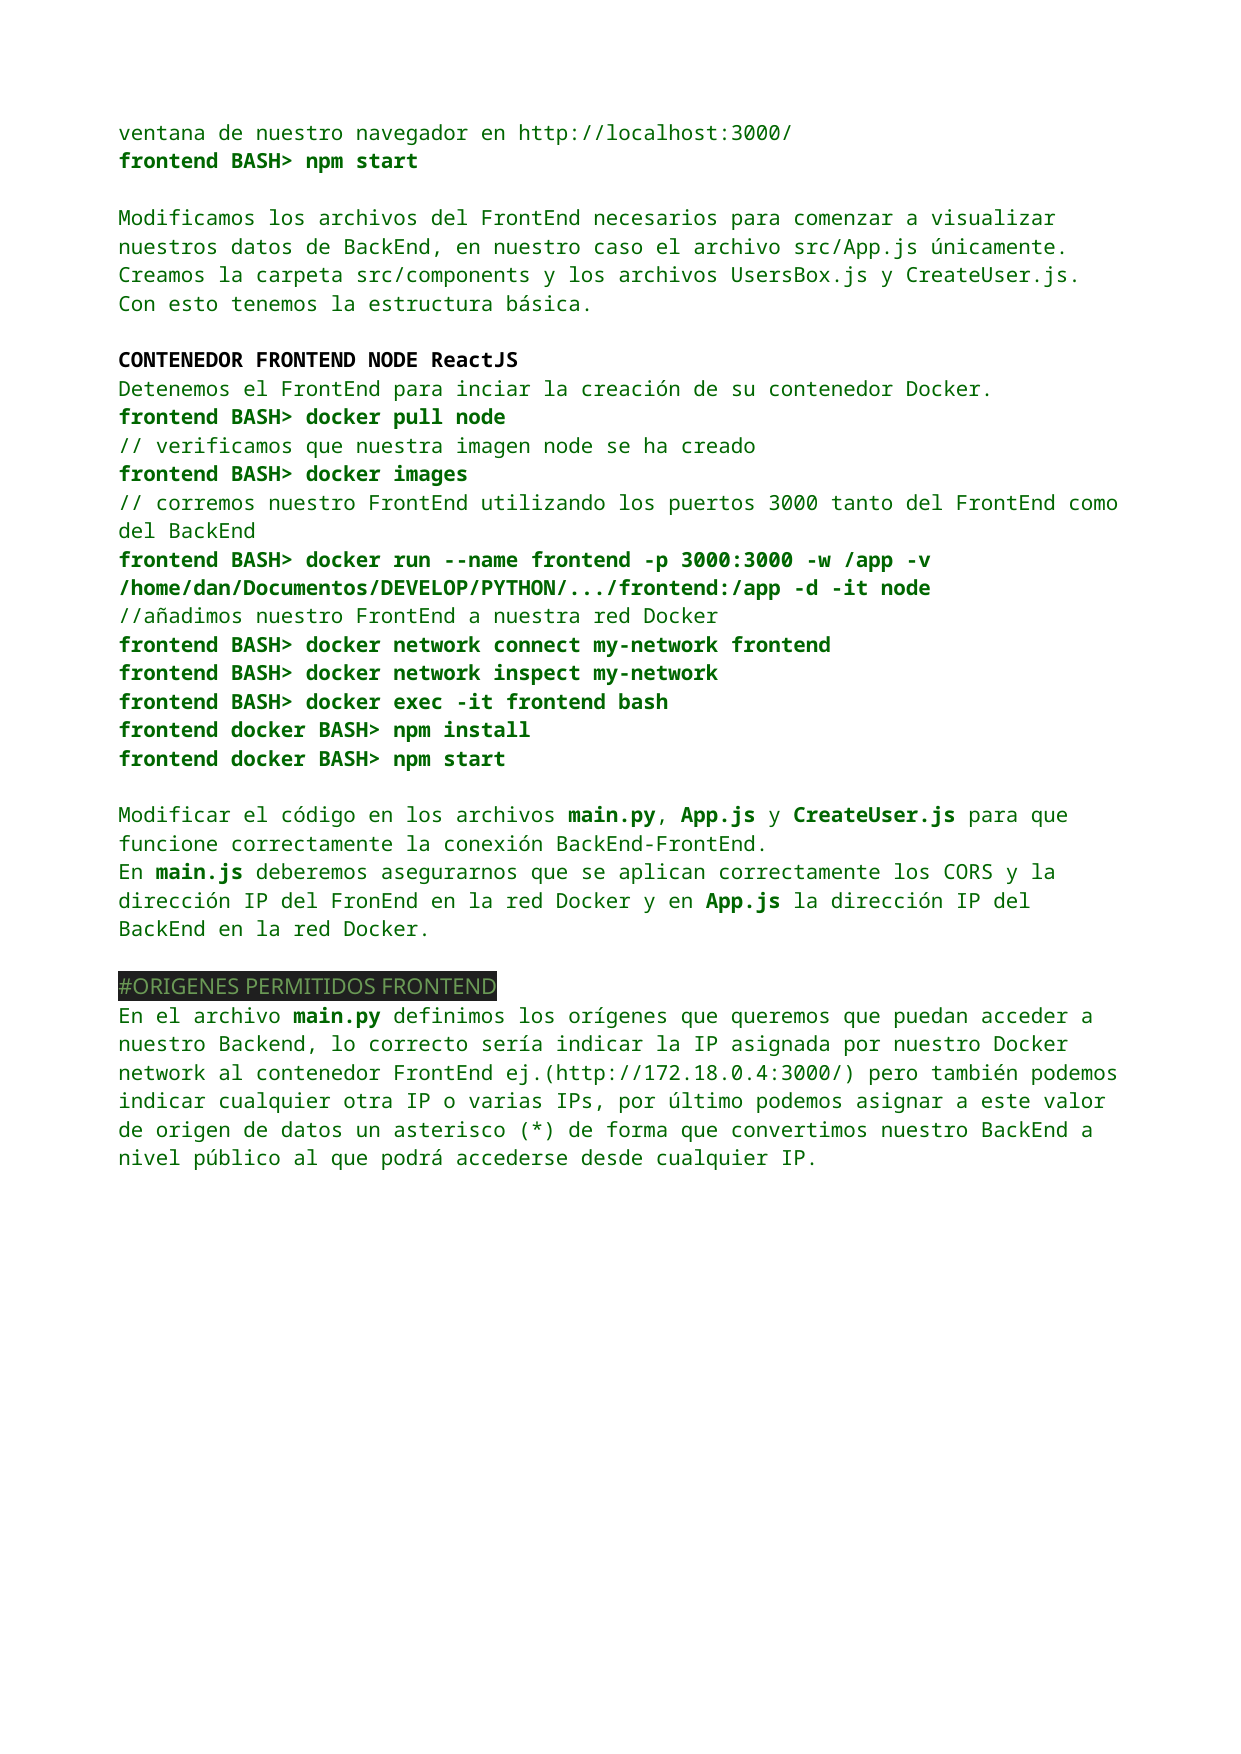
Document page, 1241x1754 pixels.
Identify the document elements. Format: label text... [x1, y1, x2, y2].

text Con esto tenemos la estructura básica. [118, 289, 1122, 317]
text frontend BASH> docker exec -it frontend bash [118, 687, 1122, 715]
text Detenemos el FrontEnd para inciar la creación de su contenedor Docker. [118, 374, 1122, 402]
text //añadimos nuestro FrontEnd a nuestra red Docker [118, 602, 1122, 630]
text // corremos nuestro FrontEnd utilizando los puertos 3000 tanto del FrontEnd como del BackEnd [118, 488, 1122, 545]
text frontend BASH> docker images [118, 459, 1122, 488]
text frontend BASH> npm start [118, 147, 1122, 175]
text Creamos la carpeta src/components y los archivos UsersBox.js y CreateUser.js. [118, 260, 1122, 289]
text frontend BASH> docker run --name frontend -p 3000:3000 -w /app -v /home/dan/Documentos/DEVELOP/PYTHON/.../frontend:/app -d -it node [118, 545, 1122, 602]
text En el archivo main.py definimos los orígenes que queremos que puedan acceder a nuestro Backend, lo correcto sería indicar la IP asignada por nuestro Docker network al contenedor FrontEnd ej.(http://172.18.0.4:3000/) pero también podemos indicar cualquier otra IP o varias IPs, por último podemos asignar a este valor de origen de datos un asterisco (*) de forma que convertimos nuestro BackEnd a nivel público al que podrá accederse desde cualquier IP. [118, 1001, 1122, 1172]
text En main.js deberemos asegurarnos que se aplican correctamente los CORS y la dirección IP del FronEnd en la red Docker y en App.js la dirección IP del BackEnd en la red Docker. [118, 857, 1122, 943]
text frontend docker BASH> npm install [118, 715, 1122, 744]
text frontend docker BASH> npm start [118, 744, 1122, 772]
text frontend BASH> docker network inspect my-network [118, 658, 1122, 687]
text frontend BASH> docker pull node [118, 402, 1122, 431]
text Modificar el código en los archivos main.py, App.js y CreateUser.js para que funcione correctamente la conexión BackEnd-FrontEnd. [118, 801, 1122, 857]
text frontend BASH> docker network connect my-network frontend [118, 630, 1122, 658]
text CONTENEDOR FRONTEND NODE ReactJS [118, 346, 1122, 374]
text // verificamos que nuestra imagen node se ha creado [118, 431, 1122, 459]
text Modificamos los archivos del FrontEnd necesarios para comenzar a visualizar nuestros datos de BackEnd, en nuestro caso el archivo src/App.js únicamente. [118, 203, 1122, 260]
text #ORIGENES PERMITIDOS FRONTEND [118, 971, 1122, 1001]
text ventana de nuestro navegador en http://localhost:3000/ [118, 118, 1122, 147]
